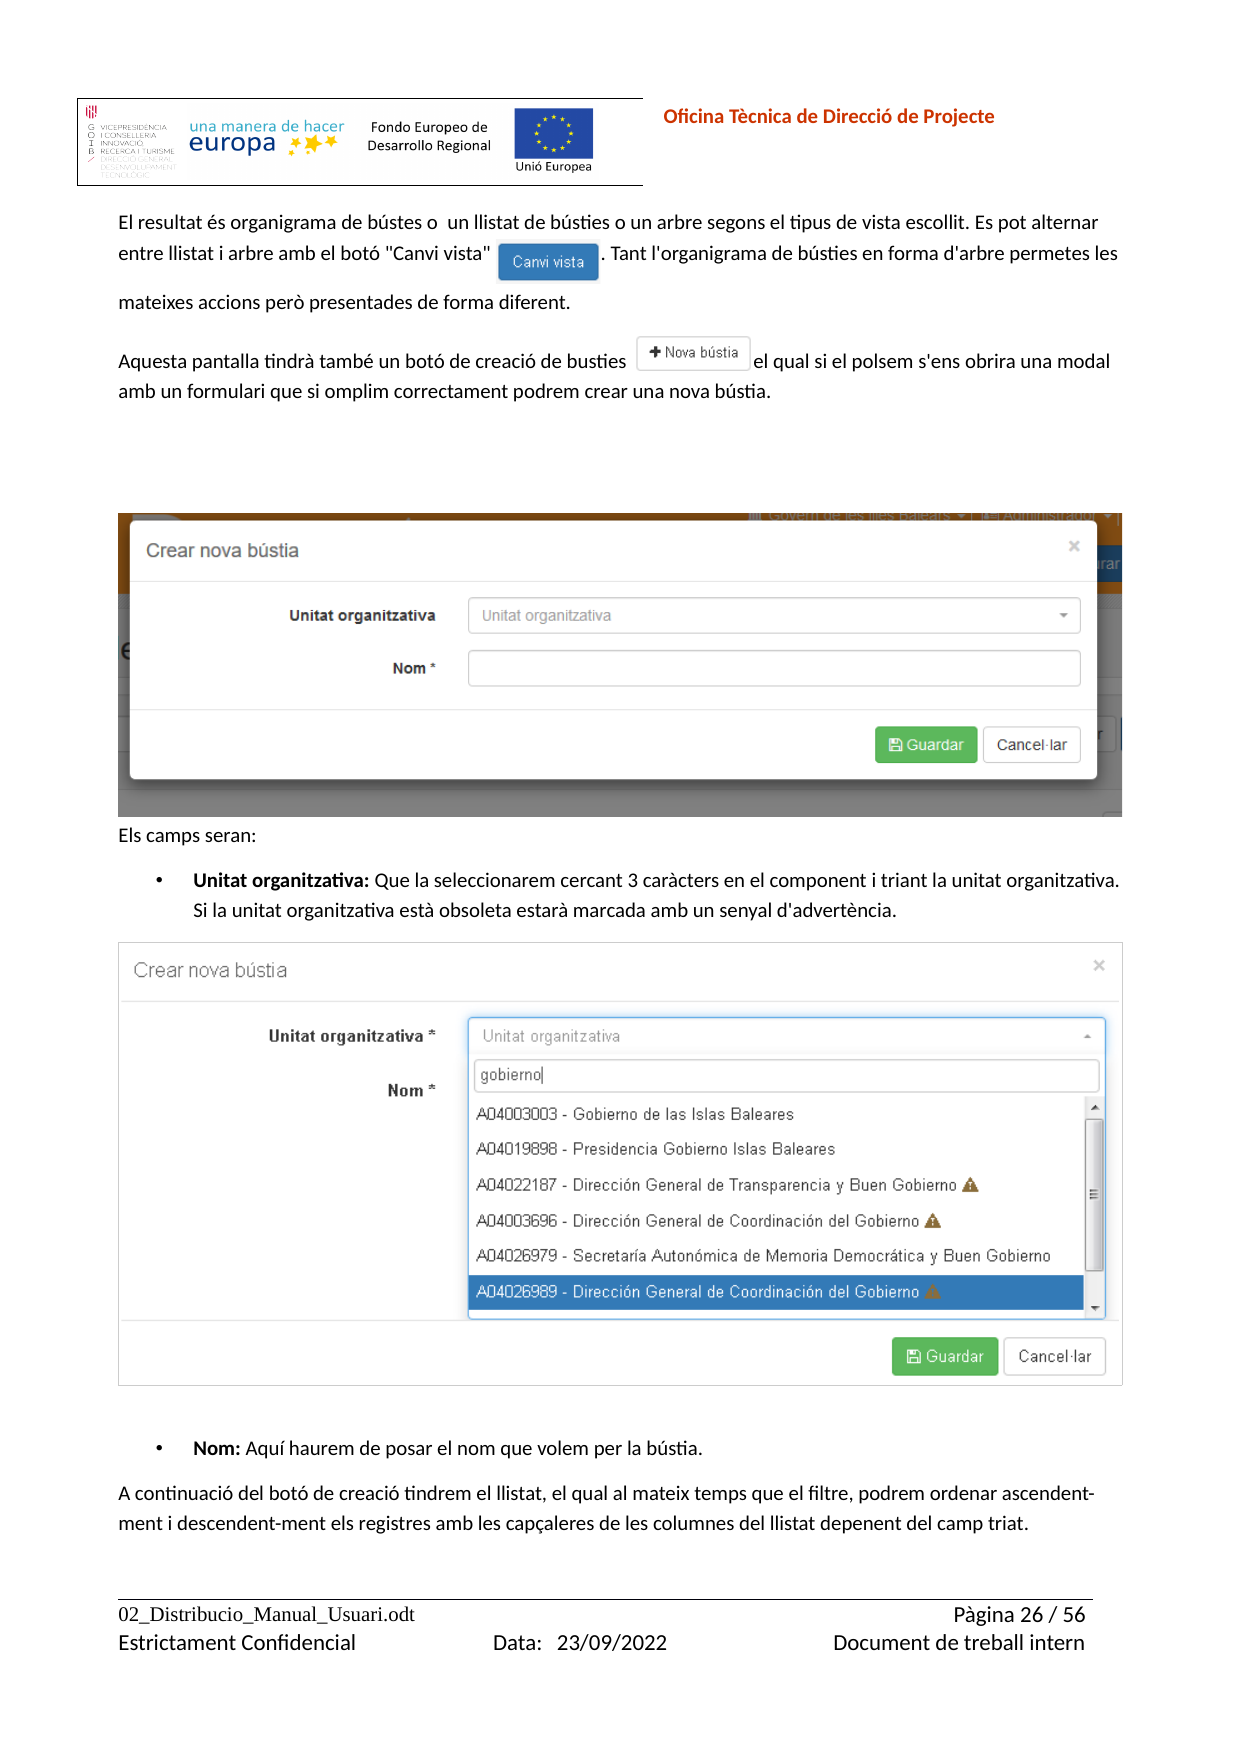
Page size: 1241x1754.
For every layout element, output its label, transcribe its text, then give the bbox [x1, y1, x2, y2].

picture [118, 513, 1123, 817]
text Aquesta pantalla tindrà també un botó de creació de busties el qual si el polsem s'ens obrira una modal amb un formulari que si omplim correctament podrem crear una nova bústia. [118, 334, 1122, 404]
picture [495, 239, 601, 284]
picture [187, 103, 599, 180]
text Els camps seran: [118, 817, 1122, 847]
picture [121, 945, 1119, 1382]
picture [631, 333, 753, 372]
text El resultat és organigrama de bústes o un llistat de bústies o un arbre segons el tipus de vista escollit. Es pot alternar entre llistat i arbre amb el botó "Canvi vista" . Tant l'organigrama de bústies en forma d'arbre permetes les mateixes accions però presentades de forma diferent. [118, 209, 1122, 314]
list Nom: Aquí haurem de posar el nom que volem per la bústia. [156, 1435, 1122, 1461]
list Unitat organitzativa: Que la seleccionarem cercant 3 caràcters en el component i triant la unitat organitzativa. Si la unitat organitzativa està obsoleta estarà marcada amb un senyal d'advertència. [156, 867, 1122, 923]
picture [82, 103, 181, 180]
text A continuació del botó de creació tindrem el llistat, el qual al mateix temps que el filtre, podrem ordenar ascendent-ment i descendent-ment els registres amb les capçaleres de les columnes del llistat depenent del camp triat. [118, 1480, 1122, 1536]
